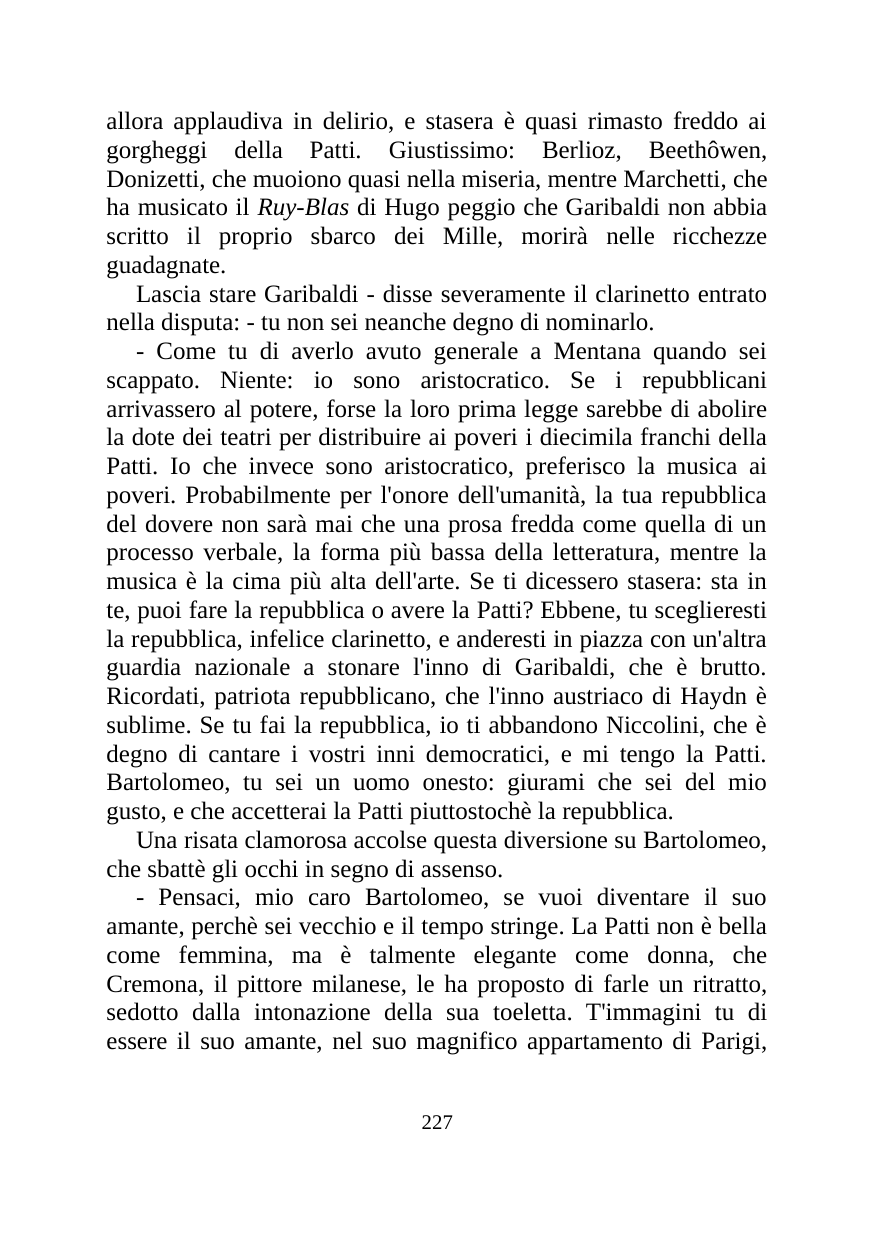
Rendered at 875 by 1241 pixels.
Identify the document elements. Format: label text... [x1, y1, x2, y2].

text Lascia stare Garibaldi - disse severamente il clarinetto entrato nella disputa: - tu non sei neanche degno di nominarlo. [106, 279, 768, 336]
text - Pensaci, mio caro Bartolomeo, se vuoi diventare il suo amante, perchè sei vecchio e il tempo stringe. La Patti non è bella come femmina, ma è talmente elegante come donna, che Cremona, il pittore milanese, le ha proposto di farle un ritratto, sedotto dalla intonazione della sua toeletta. T'immagini tu di essere il suo amante, nel suo magnifico appartamento di Parigi, [106, 882, 768, 1055]
text allora applaudiva in delirio, e stasera è quasi rimasto freddo ai gorgheggi della Patti. Giustissimo: Berlioz, Beethôwen, Donizetti, che muoiono quasi nella miseria, mentre Marchetti, che ha musicato il Ruy-Blas di Hugo peggio che Garibaldi non abbia scritto il proprio sbarco dei Mille, morirà nelle ricchezze guadagnate. [106, 106, 768, 279]
text Una risata clamorosa accolse questa diversione su Bartolomeo, che sbattè gli occhi in segno di assenso. [106, 825, 768, 882]
text - Come tu di averlo avuto generale a Mentana quando sei scappato. Niente: io sono aristocratico. Se i repubblicani arrivassero al potere, forse la loro prima legge sarebbe di abolire la dote dei teatri per distribuire ai poveri i diecimila franchi della Patti. Io che invece sono aristocratico, preferisco la musica ai poveri. Probabilmente per l'onore dell'umanità, la tua repubblica del dovere non sarà mai che una prosa fredda come quella di un processo verbale, la forma più bassa della letteratura, mentre la musica è la cima più alta dell'arte. Se ti dicessero stasera: sta in te, puoi fare la repubblica o avere la Patti? Ebbene, tu sceglieresti la repubblica, infelice clarinetto, e anderesti in piazza con un'altra guardia nazionale a stonare l'inno di Garibaldi, che è brutto. Ricordati, patriota repubblicano, che l'inno austriaco di Haydn è sublime. Se tu fai la repubblica, io ti abbandono Niccolini, che è degno di cantare i vostri inni democratici, e mi tengo la Patti. Bartolomeo, tu sei un uomo onesto: giurami che sei del mio gusto, e che accetterai la Patti piuttostochè la repubblica. [106, 336, 768, 825]
